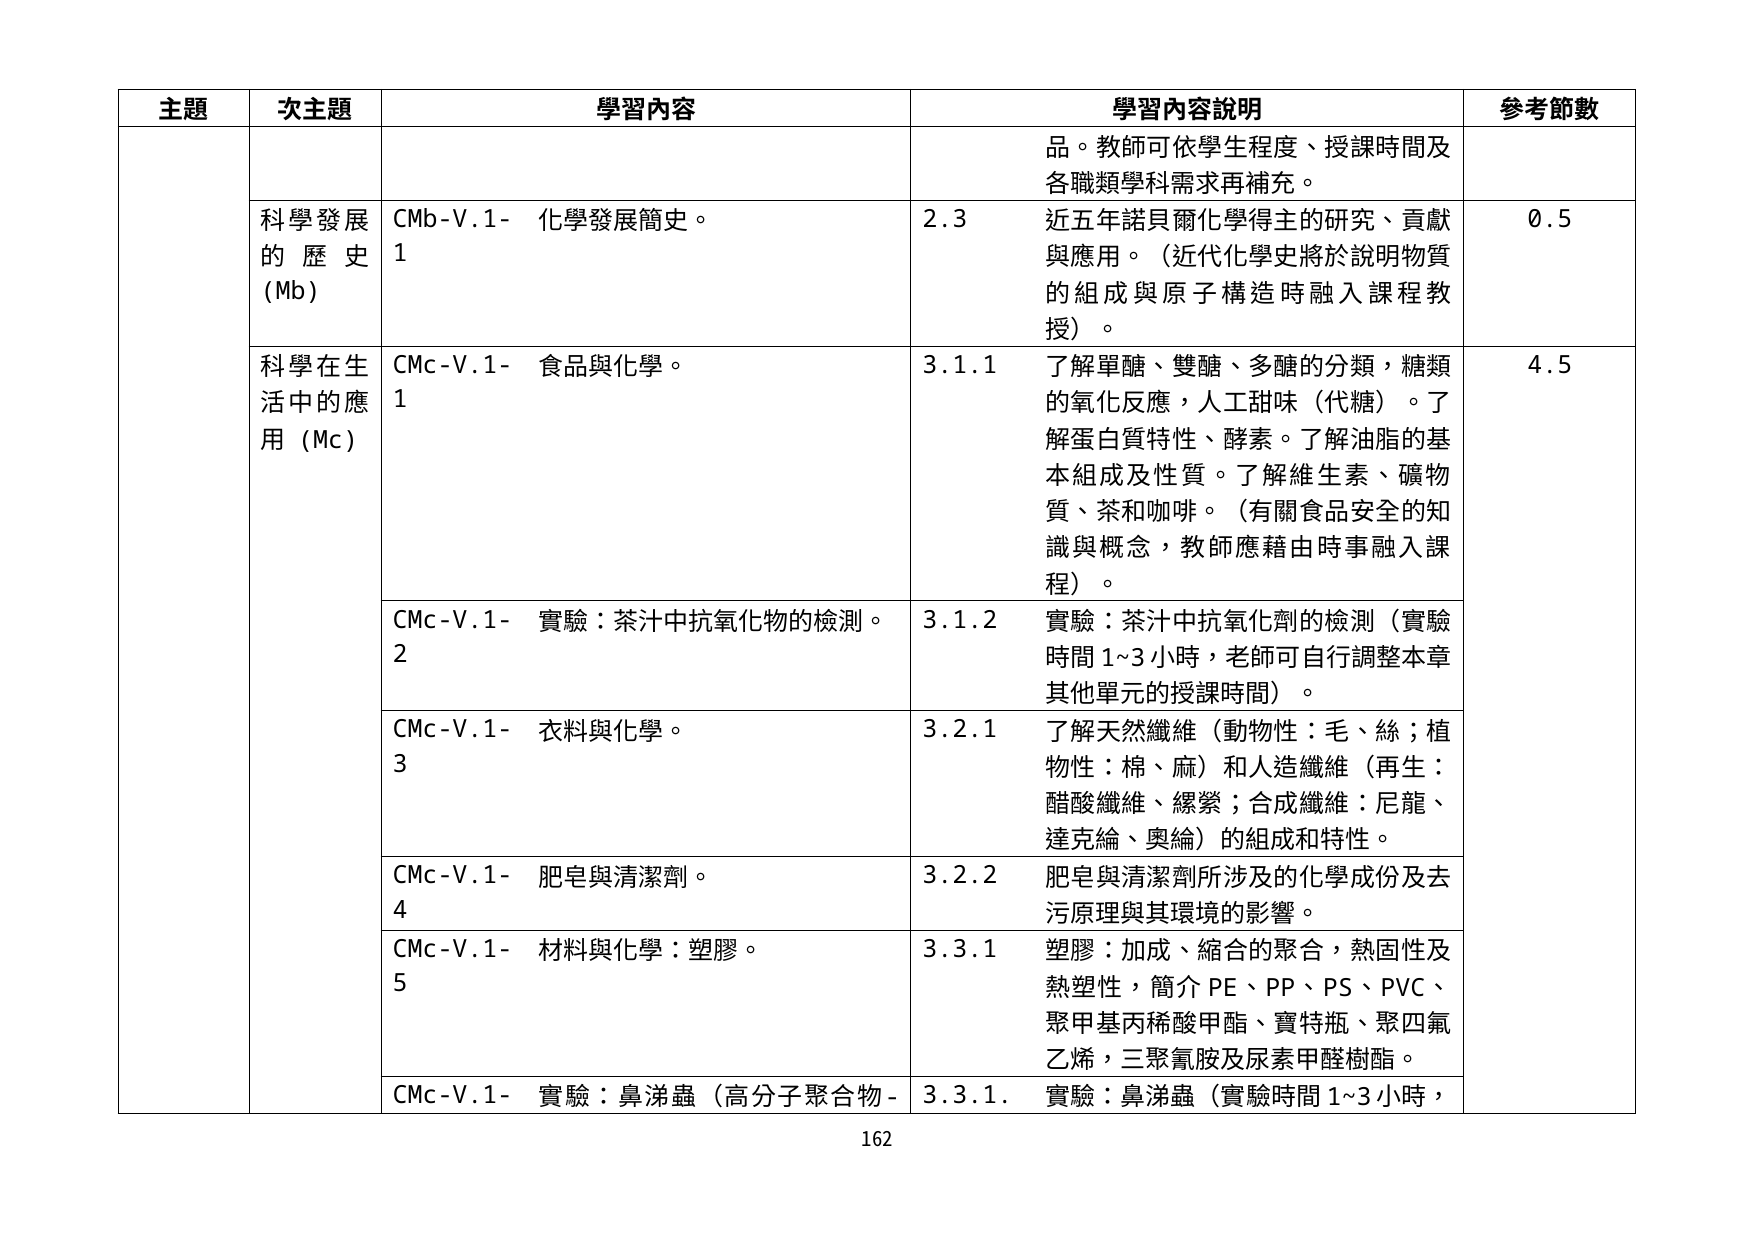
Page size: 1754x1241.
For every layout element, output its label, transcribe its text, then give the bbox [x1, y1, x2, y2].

table_cell 3.3.1. [911, 1077, 1034, 1113]
table_cell 0.5 [1464, 201, 1635, 346]
table_cell 3.2.1 [911, 711, 1034, 856]
table_cell [911, 127, 1034, 199]
table_cell 3.1.1 [911, 347, 1034, 600]
table_cell 了解天然纖維（動物性：毛、絲；植物性：棉、麻）和人造纖維（再生：醋酸纖維、縲縈；合成纖維：尼龍、達克綸、奧綸）的組成和特性。 [1034, 711, 1463, 856]
table_cell CMc-V.1-1 [382, 347, 527, 600]
table_cell 實驗：茶汁中抗氧化劑的檢測（實驗時間1~3小時，老師可自行調整本章其他單元的授課時間）。 [1034, 601, 1463, 710]
table_cell CMc-V.1- [382, 1077, 527, 1113]
table_cell 實驗：鼻涕蟲（實驗時間1~3小時， [1034, 1077, 1463, 1113]
table_cell 食品與化學。 [527, 347, 910, 600]
table_cell [1464, 127, 1635, 199]
table_cell 材料與化學：塑膠。 [527, 931, 910, 1076]
table_cell 品。教師可依學生程度、授課時間及各職類學科需求再補充。 [1034, 127, 1463, 199]
table_header 參考節數 [1464, 90, 1635, 126]
table_cell CMc-V.1-5 [382, 931, 527, 1076]
table_cell [250, 127, 381, 199]
table_cell 2.3 [911, 201, 1034, 346]
table_header 學習內容 [382, 90, 910, 126]
table_header 學習內容說明 [911, 90, 1463, 126]
table_cell 3.3.1 [911, 931, 1034, 1076]
table_cell 塑膠：加成、縮合的聚合，熱固性及熱塑性，簡介PE、PP、PS、PVC、聚甲基丙稀酸甲酯、寶特瓶、聚四氟乙烯，三聚氰胺及尿素甲醛樹酯。 [1034, 931, 1463, 1076]
table_header 次主題 [250, 90, 381, 126]
table_cell 3.2.2 [911, 857, 1034, 930]
table_cell 化學發展簡史。 [527, 201, 910, 346]
table_cell 科學發展的歷史 (Mb) [250, 201, 381, 346]
table_cell 3.1.2 [911, 601, 1034, 710]
table_cell 科學在生活中的應用 (Mc) [250, 347, 381, 1113]
table_cell 衣料與化學。 [527, 711, 910, 856]
table_cell CMb-V.1-1 [382, 201, 527, 346]
table_cell 實驗：茶汁中抗氧化物的檢測。 [527, 601, 910, 710]
table_cell 了解單醣、雙醣、多醣的分類，糖類的氧化反應，人工甜味（代糖）。了解蛋白質特性、酵素。了解油脂的基本組成及性質。了解維生素、礦物質、茶和咖啡。（有關食品安全的知識與概念，教師應藉由時事融入課程）。 [1034, 347, 1463, 600]
table_cell 肥皂與清潔劑所涉及的化學成份及去污原理與其環境的影響。 [1034, 857, 1463, 930]
table_cell 4.5 [1464, 347, 1635, 1113]
table_cell 實驗：鼻涕蟲（高分子聚合物- [527, 1077, 910, 1113]
table_cell CMc-V.1-2 [382, 601, 527, 710]
table_cell [527, 127, 910, 199]
table_cell [119, 127, 249, 1113]
table_cell [382, 127, 527, 199]
table_cell CMc-V.1-3 [382, 711, 527, 856]
table_cell 肥皂與清潔劑。 [527, 857, 910, 930]
table_header 主題 [119, 90, 249, 126]
table_cell CMc-V.1-4 [382, 857, 527, 930]
table_cell 近五年諾貝爾化學得主的研究、貢獻與應用。（近代化學史將於說明物質的組成與原子構造時融入課程教授）。 [1034, 201, 1463, 346]
